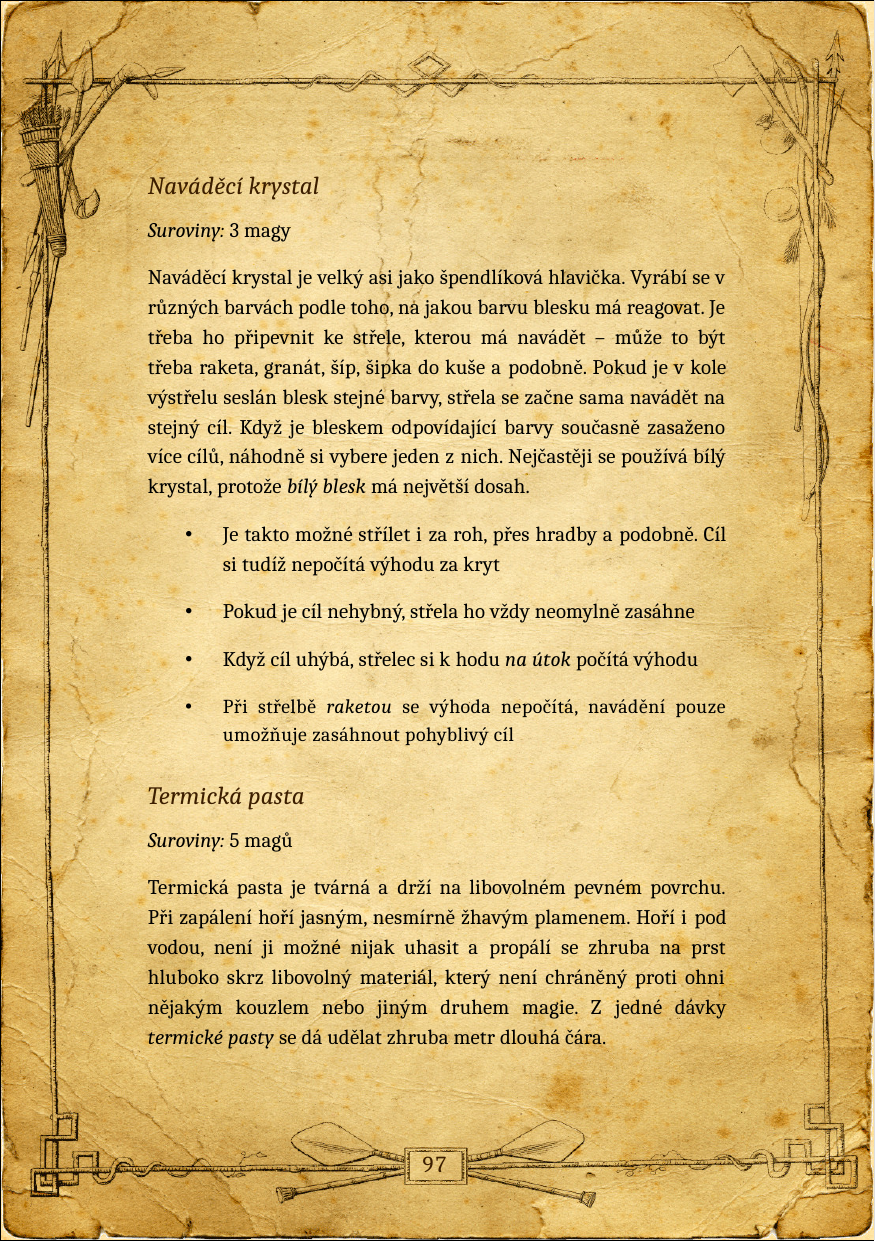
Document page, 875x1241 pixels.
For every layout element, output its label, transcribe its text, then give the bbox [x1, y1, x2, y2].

list Když cíl uhýbá, střelec si k⁠ hodu na útok počítá výhodu [185, 648, 726, 672]
subtitle Termická pasta [148, 782, 726, 811]
list Pokud je cíl nehybný, střela ho vždy neomylně zasáhne [185, 600, 726, 624]
text Suroviny: 3 magy [148, 218, 726, 242]
list Je takto možné střílet i⁠ za roh, přes hradby a⁠ podobně. Cíl si tudíž nepočítá výhodu za kryt [185, 523, 726, 577]
subtitle Naváděcí krystal [148, 172, 726, 201]
picture [1, 1, 874, 1240]
text Naváděcí krystal je velký asi jako špendlíková hlavička. Vyrábí se v⁠ různých barvách podle toho, na jakou barvu blesku má reagovat. Je třeba ho připevnit ke střele, kterou má navádět – může to být třeba raketa, granát, šíp, šipka do kuše a⁠ podobně. Pokud je v⁠ kole výstřelu seslán blesk stejné barvy, střela se začne sama navádět na stejný cíl. Když je bleskem odpovídající barvy současně zasaženo více cílů, náhodně si vybere jeden z⁠ nich. Nejčastěji se používá bílý krystal, protože bílý blesk má největší dosah. [148, 266, 726, 499]
text Termická pasta je tvárná a⁠ drží na libovolném pevném povrchu. Při zapálení hoří jasným, nesmírně žhavým plamenem. Hoří i⁠ pod vodou, není ji možné nijak uhasit a⁠ propálí se zhruba na prst hluboko skrz libovolný materiál, který není chráněný proti ohni nějakým kouzlem nebo jiným druhem magie. Z⁠ jedné dávky termické pasty se dá udělat zhruba metr dlouhá čára. [148, 876, 726, 1049]
text Suroviny: 5 magů [148, 828, 726, 852]
list Při střelbě raketou se výhoda nepočítá, navádění pouze umožňuje zasáhnout pohyblivý cíl [185, 695, 726, 747]
